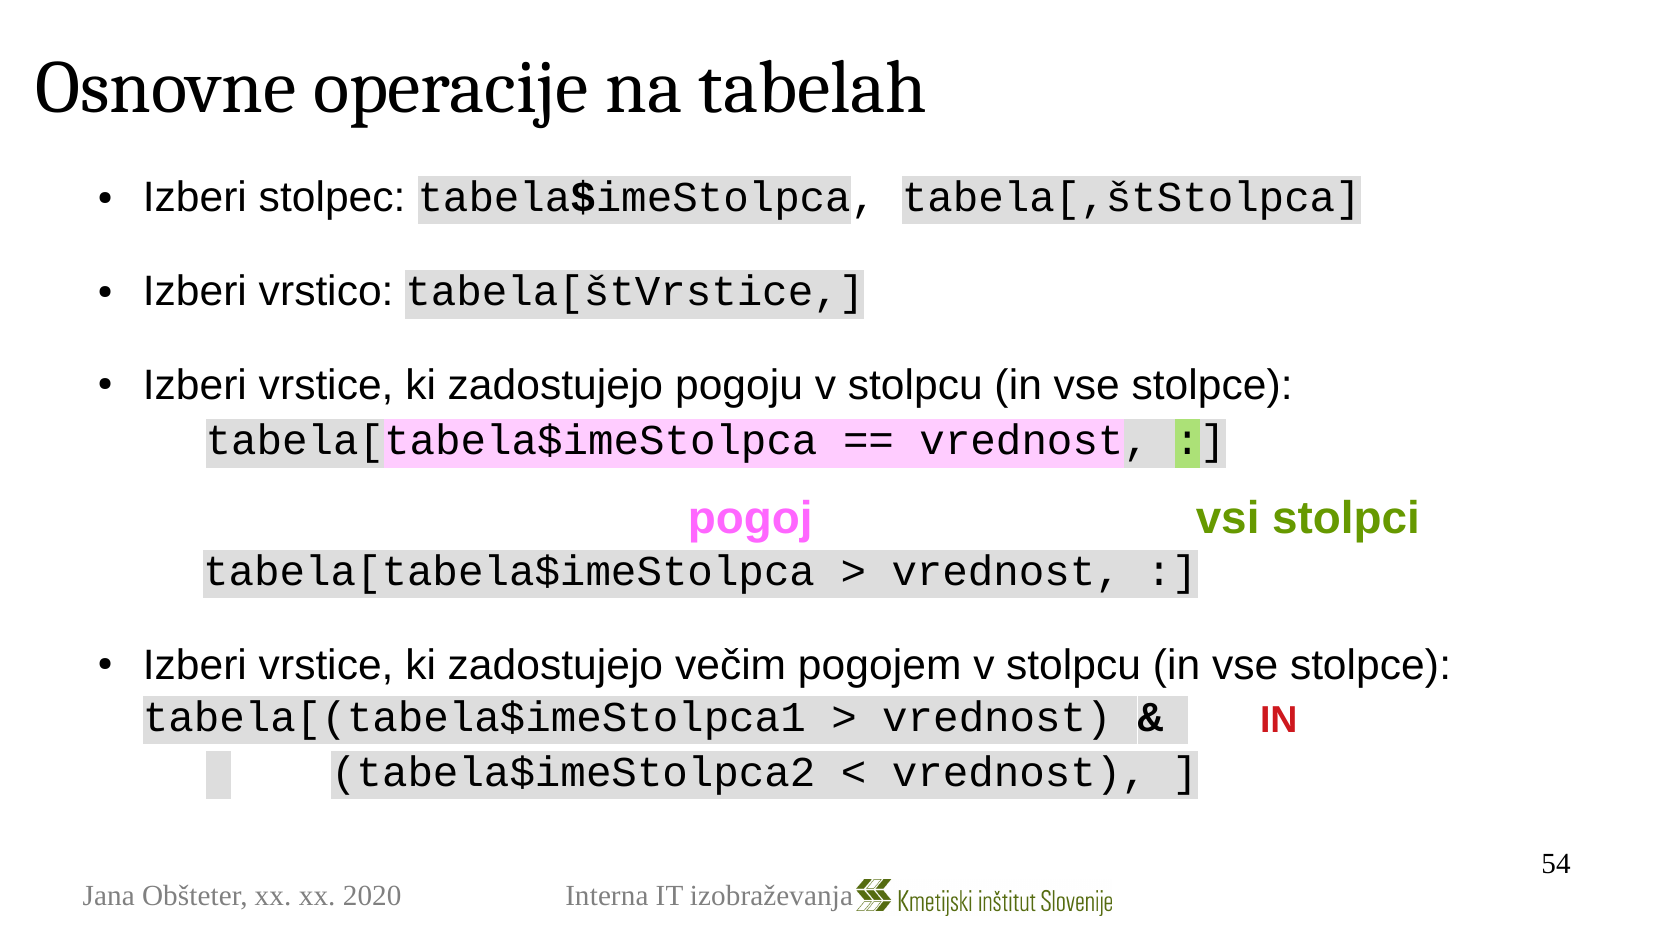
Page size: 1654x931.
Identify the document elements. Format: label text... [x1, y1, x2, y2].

text_box IN [1245, 690, 1313, 748]
text_box vsi stolpci [1181, 484, 1524, 551]
text_box pogoj [673, 484, 839, 551]
list Izberi stolpec: tabela$imeStolpca, tabela[,štStolpca] Izberi vrstico: tabela[štVrstice,] Izberi vrstice, ki zadostujejo pogoju v stolpcu (in vse stolpce): tabela[tabela$imeStolpca == vrednost, :] tabela[tabela$imeStolpca > vrednost, :] Izberi vrstice, ki zadostujejo večim pogojem v stolpcu (in vse stolpce): tabela[(tabela$imeStolpca1 > vrednost) & (tabela$imeStolpca2 < vrednost), ] [82, 165, 1642, 827]
picture [856, 879, 1112, 916]
title Osnovne operacije na tabelah [35, 21, 1524, 154]
